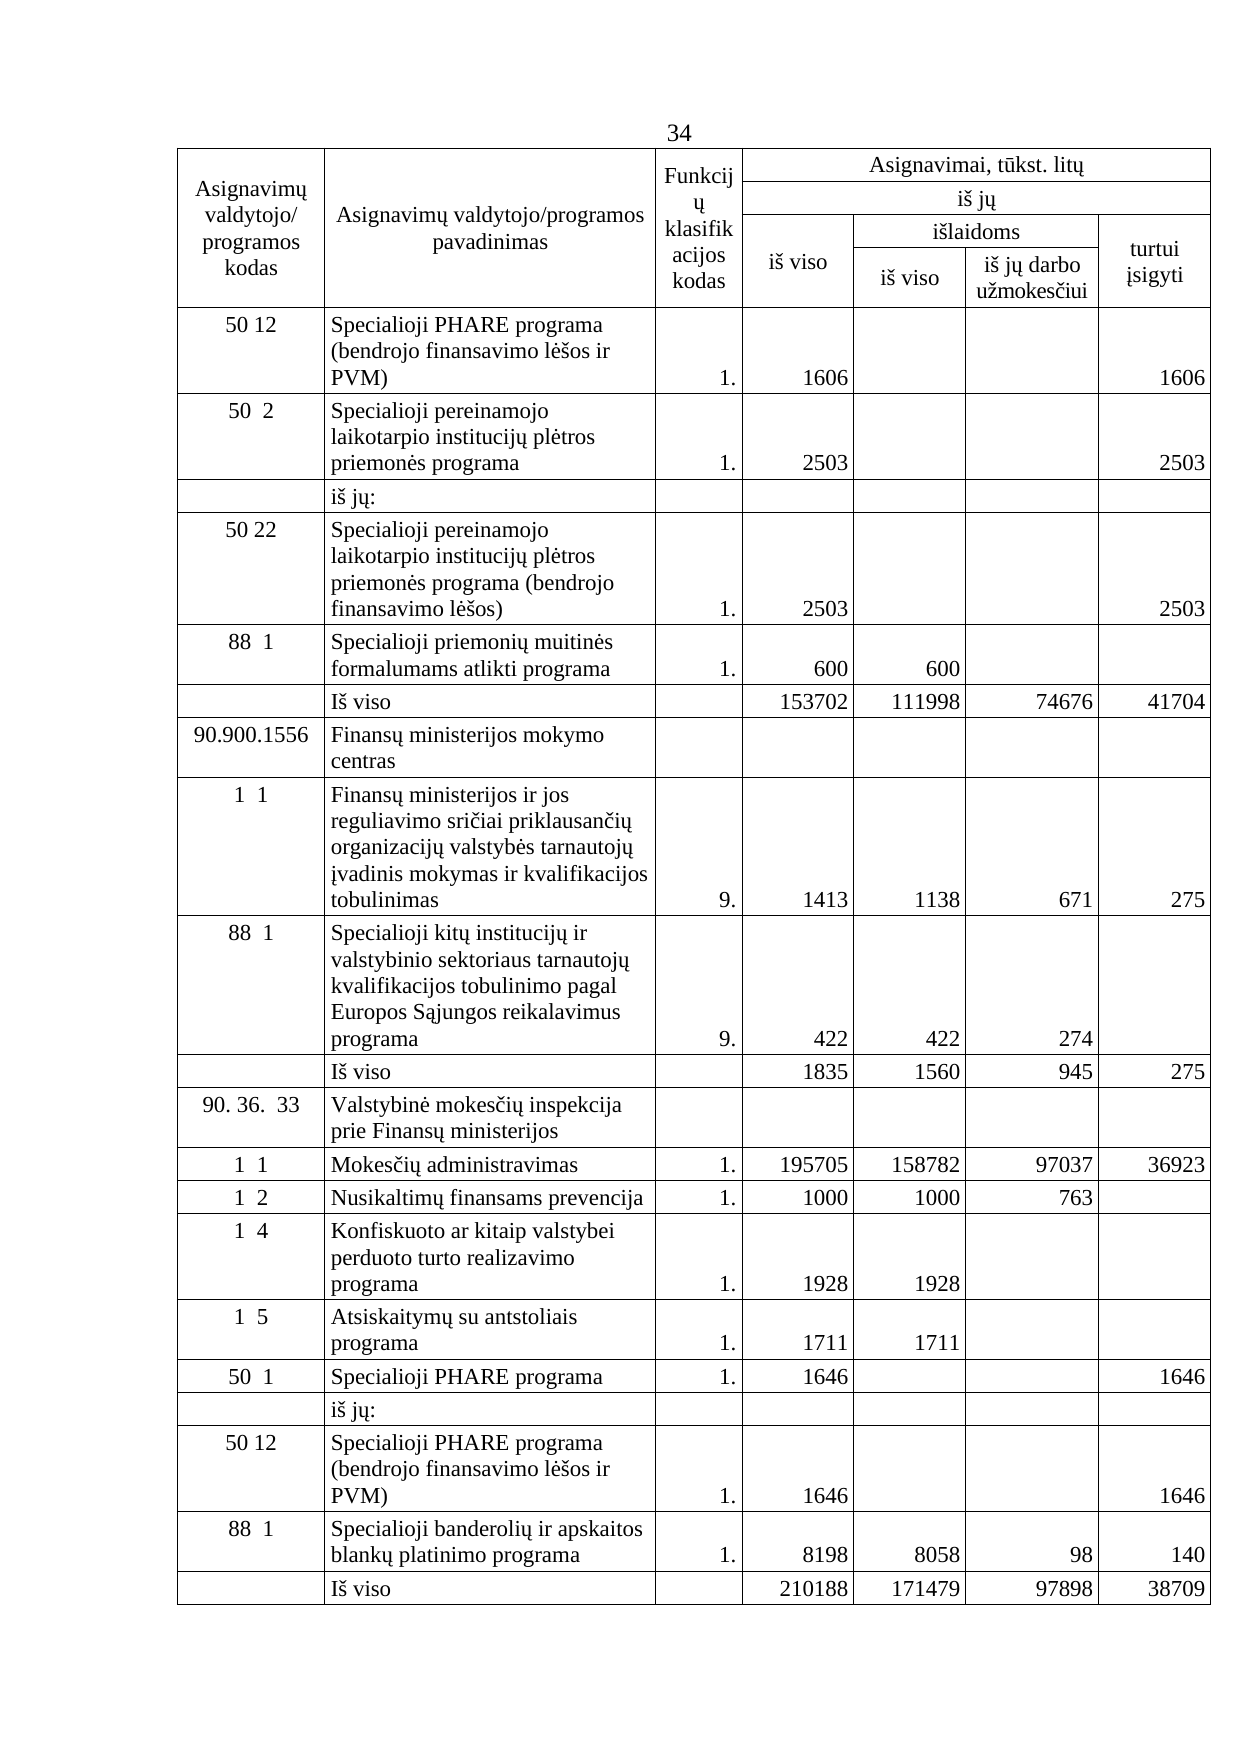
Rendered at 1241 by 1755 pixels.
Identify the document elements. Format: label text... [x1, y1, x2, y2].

table_cell 945 [966, 1055, 1098, 1087]
table_cell [1099, 718, 1210, 777]
table_cell Specialioji PHARE programa (bendrojo finansavimo lėšos ir PVM) [325, 1426, 655, 1511]
table_cell [178, 1055, 324, 1087]
table_cell 1413 [743, 778, 853, 915]
table_cell [656, 718, 742, 777]
table_cell 158782 [854, 1148, 965, 1180]
table_cell [854, 1426, 965, 1511]
table_cell 1 5 [178, 1300, 324, 1359]
table_cell 90. 36. 33 [178, 1088, 324, 1147]
table_cell turtui įsigyti [1099, 215, 1210, 307]
table_cell [656, 1055, 742, 1087]
table_cell [966, 480, 1098, 512]
table_cell [178, 685, 324, 717]
table_cell 1646 [1099, 1426, 1210, 1511]
table_cell Specialioji PHARE programa (bendrojo finansavimo lėšos ir PVM) [325, 308, 655, 393]
table_cell Specialioji kitų institucijų ir valstybinio sektoriaus tarnautojų kvalifikacijos tobulinimo pagal Europos Sąjungos reikalavimus programa [325, 916, 655, 1054]
table_cell 422 [854, 916, 965, 1054]
table_cell 36923 [1099, 1148, 1210, 1180]
table_cell 1711 [743, 1300, 853, 1359]
table_cell [1099, 1300, 1210, 1359]
table_cell [656, 1393, 742, 1425]
table_cell 88 1 [178, 625, 324, 684]
table_cell 274 [966, 916, 1098, 1054]
table_cell Nusikaltimų finansams prevencija [325, 1181, 655, 1213]
table_cell 1 1 [178, 778, 324, 915]
table_cell 1646 [1099, 1360, 1210, 1392]
table_cell Finansų ministerijos mokymo centras [325, 718, 655, 777]
table_cell [854, 480, 965, 512]
table_header Funkcijų klasifikacijos kodas [656, 149, 742, 307]
table_cell [1099, 916, 1210, 1054]
table_cell [743, 1393, 853, 1425]
table_cell 50 12 [178, 308, 324, 393]
table_header Asignavimai, tūkst. litų [743, 149, 1210, 181]
table_cell 1. [656, 513, 742, 624]
table_cell Iš viso [325, 1055, 655, 1087]
table_cell 140 [1099, 1512, 1210, 1571]
table_cell 1835 [743, 1055, 853, 1087]
table_cell 1646 [743, 1360, 853, 1392]
table_cell 1. [656, 1360, 742, 1392]
table_cell 50 12 [178, 1426, 324, 1511]
table_cell [1099, 1181, 1210, 1213]
table_cell Specialioji pereinamojo laikotarpio institucijų plėtros priemonės programa [325, 394, 655, 479]
table_cell 763 [966, 1181, 1098, 1213]
table_cell 1606 [1099, 308, 1210, 393]
table_cell [966, 625, 1098, 684]
table_cell 111998 [854, 685, 965, 717]
table_cell [854, 308, 965, 393]
table_cell [966, 1360, 1098, 1392]
table_cell [966, 394, 1098, 479]
table_cell 1000 [743, 1181, 853, 1213]
table_cell 275 [1099, 778, 1210, 915]
table_cell 1 4 [178, 1214, 324, 1299]
table_cell [854, 513, 965, 624]
table_cell Valstybinė mokesčių inspekcija prie Finansų ministerijos [325, 1088, 655, 1147]
table_cell [656, 1088, 742, 1147]
table_cell 195705 [743, 1148, 853, 1180]
table_cell Atsiskaitymų su antstoliais programa [325, 1300, 655, 1359]
table_cell [966, 1393, 1098, 1425]
table_cell Finansų ministerijos ir jos reguliavimo sričiai priklausančių organizacijų valstybės tarnautojų įvadinis mokymas ir kvalifikacijos tobulinimas [325, 778, 655, 915]
table_cell 153702 [743, 685, 853, 717]
table_cell 97898 [966, 1572, 1098, 1604]
table_cell 88 1 [178, 916, 324, 1054]
table_cell 9. [656, 916, 742, 1054]
table_cell 41704 [1099, 685, 1210, 717]
table_cell [854, 1360, 965, 1392]
table_cell iš jų [743, 182, 1210, 214]
table_cell 1560 [854, 1055, 965, 1087]
table_cell iš jų: [325, 480, 655, 512]
table_cell 1. [656, 625, 742, 684]
table_cell 1. [656, 1181, 742, 1213]
table_cell 275 [1099, 1055, 1210, 1087]
table_header Asignavimų valdytojo/programos pavadinimas [325, 149, 655, 307]
table_cell 422 [743, 916, 853, 1054]
table_cell [966, 1300, 1098, 1359]
table_cell [966, 513, 1098, 624]
table_cell 1. [656, 394, 742, 479]
table_cell [1099, 1088, 1210, 1147]
table_header Asignavimų valdytojo/ programos kodas [178, 149, 324, 307]
table_cell 90.900.1556 [178, 718, 324, 777]
table_cell [743, 718, 853, 777]
table_cell 600 [743, 625, 853, 684]
table_cell [1099, 1393, 1210, 1425]
table_cell 1646 [743, 1426, 853, 1511]
table_cell 50 1 [178, 1360, 324, 1392]
table_cell 671 [966, 778, 1098, 915]
table_cell 1. [656, 1512, 742, 1571]
table_cell 1711 [854, 1300, 965, 1359]
table_cell [966, 1214, 1098, 1299]
table_cell [854, 394, 965, 479]
table_cell Mokesčių administravimas [325, 1148, 655, 1180]
table_cell [656, 480, 742, 512]
table_cell 1. [656, 1148, 742, 1180]
table_cell Iš viso [325, 1572, 655, 1604]
table_cell Specialioji banderolių ir apskaitos blankų platinimo programa [325, 1512, 655, 1571]
table_cell 210188 [743, 1572, 853, 1604]
table_cell 1000 [854, 1181, 965, 1213]
table_cell 9. [656, 778, 742, 915]
table_cell 38709 [1099, 1572, 1210, 1604]
table_cell [656, 685, 742, 717]
table_cell iš jų: [325, 1393, 655, 1425]
table_cell 2503 [743, 513, 853, 624]
table_cell iš jų darbo užmokesčiui [966, 248, 1098, 307]
table_cell [966, 308, 1098, 393]
table_cell 8058 [854, 1512, 965, 1571]
table_cell [178, 1572, 324, 1604]
table_cell [1099, 480, 1210, 512]
table_cell 50 2 [178, 394, 324, 479]
table_cell 1 2 [178, 1181, 324, 1213]
table_cell 2503 [743, 394, 853, 479]
table_cell 50 22 [178, 513, 324, 624]
table_cell 1138 [854, 778, 965, 915]
table_cell [1099, 625, 1210, 684]
table_cell [1099, 1214, 1210, 1299]
table_cell [656, 1572, 742, 1604]
table_cell [854, 718, 965, 777]
table_cell 171479 [854, 1572, 965, 1604]
table_cell 97037 [966, 1148, 1098, 1180]
table_cell 2503 [1099, 394, 1210, 479]
table_cell Iš viso [325, 685, 655, 717]
table_cell [743, 1088, 853, 1147]
table_cell [178, 1393, 324, 1425]
table_cell 1. [656, 1214, 742, 1299]
table_cell 74676 [966, 685, 1098, 717]
table_cell [854, 1088, 965, 1147]
table_cell [966, 718, 1098, 777]
table_cell 1. [656, 308, 742, 393]
table_cell iš viso [854, 248, 965, 307]
table_cell 1. [656, 1426, 742, 1511]
table_cell 1 1 [178, 1148, 324, 1180]
table_cell [854, 1393, 965, 1425]
table_cell 600 [854, 625, 965, 684]
table_cell 2503 [1099, 513, 1210, 624]
table_cell 98 [966, 1512, 1098, 1571]
table_cell 1. [656, 1300, 742, 1359]
table_cell išlaidoms [854, 215, 1098, 247]
table_cell Specialioji pereinamojo laikotarpio institucijų plėtros priemonės programa (bendrojo finansavimo lėšos) [325, 513, 655, 624]
table_cell 1928 [743, 1214, 853, 1299]
table_cell 1606 [743, 308, 853, 393]
table_cell Specialioji PHARE programa [325, 1360, 655, 1392]
table_cell [966, 1426, 1098, 1511]
table_cell 8198 [743, 1512, 853, 1571]
table_cell 88 1 [178, 1512, 324, 1571]
table_cell Specialioji priemonių muitinės formalumams atlikti programa [325, 625, 655, 684]
table_cell 1928 [854, 1214, 965, 1299]
table_cell [966, 1088, 1098, 1147]
table_cell Konfiskuoto ar kitaip valstybei perduoto turto realizavimo programa [325, 1214, 655, 1299]
table_cell iš viso [743, 215, 853, 307]
table_cell [178, 480, 324, 512]
table_cell [743, 480, 853, 512]
